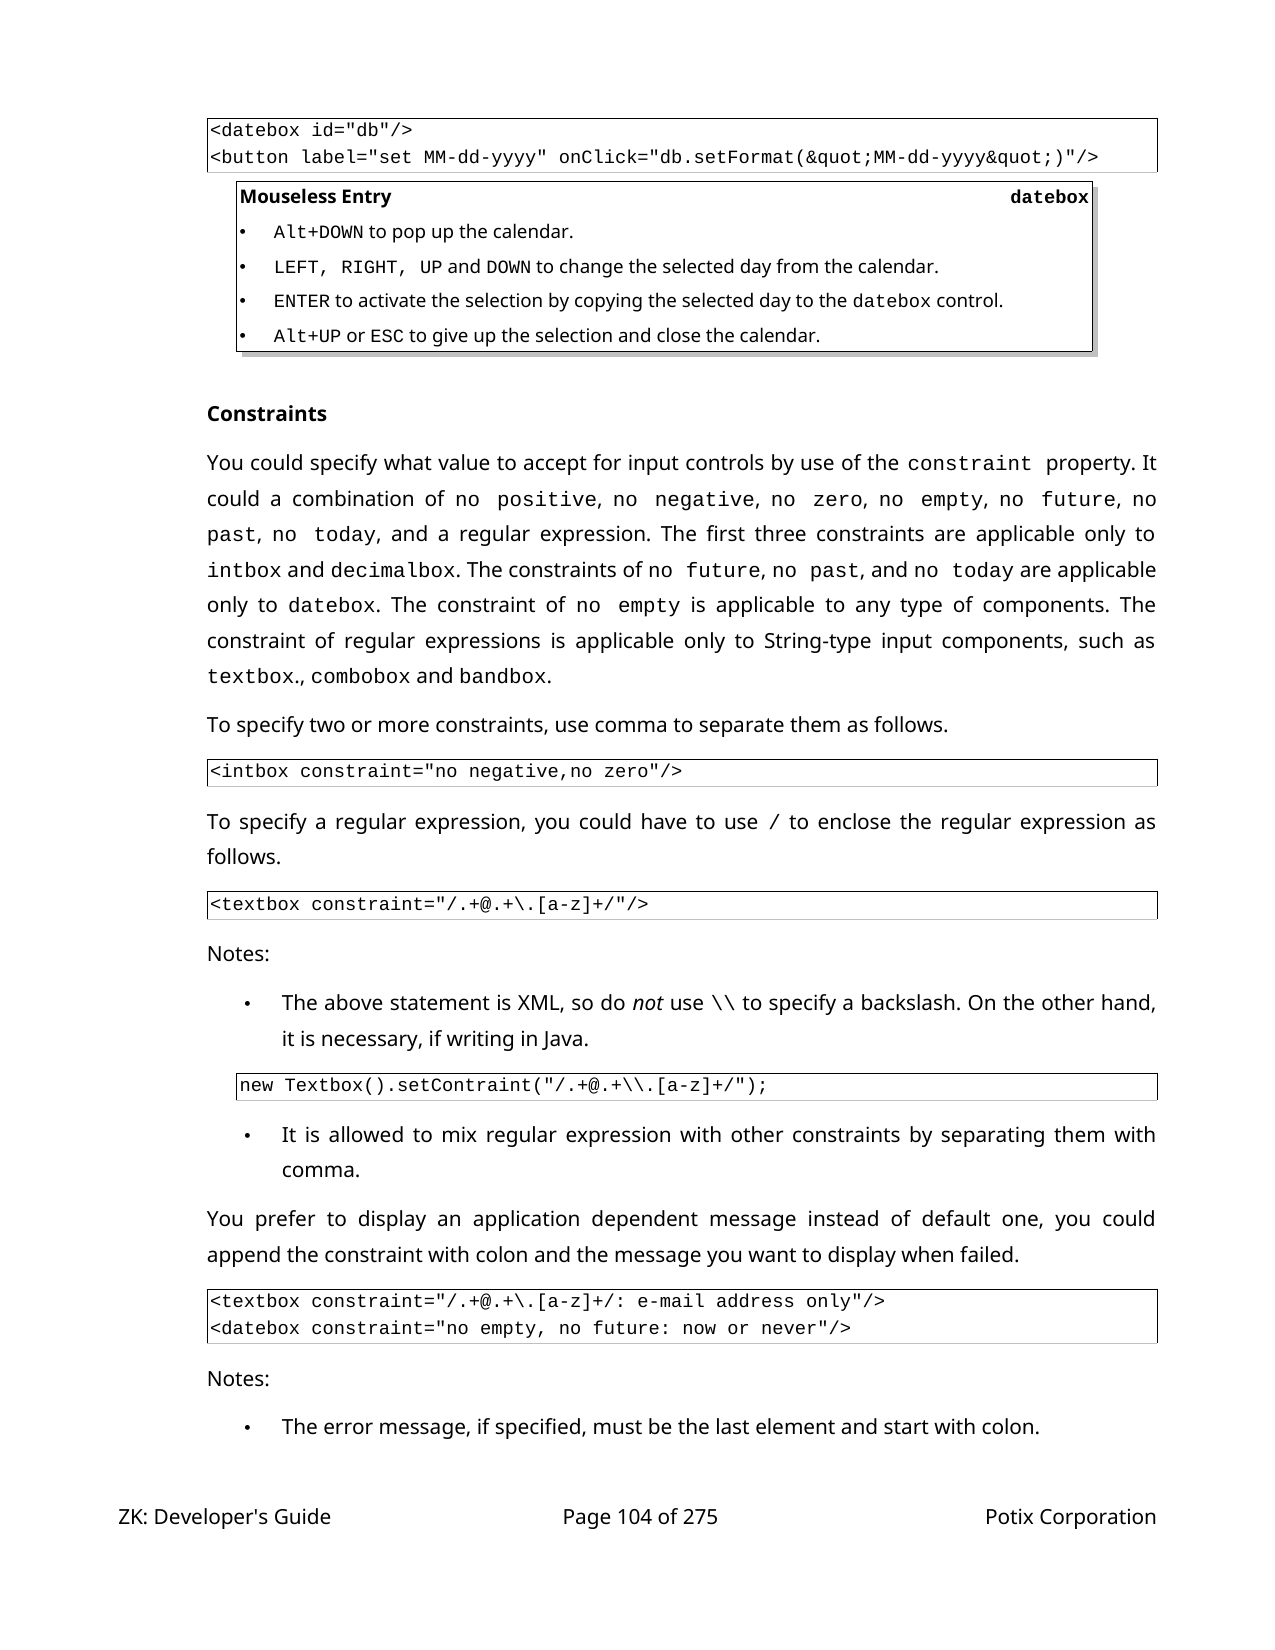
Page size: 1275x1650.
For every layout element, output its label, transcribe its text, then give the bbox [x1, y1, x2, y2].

list Alt+DOWN to pop up the calendar. [237, 215, 1092, 244]
list It is allowed to mix regular expression with other constraints by separating them with comma. [244, 1120, 1157, 1184]
text To specify a regular expression, you could have to use / to enclose the regular expression as follows. [207, 807, 1157, 871]
list Alt+UP or ESC to give up the selection and close the calendar. [237, 319, 1092, 351]
text <datebox constraint="no empty, no future: now or never"/> [208, 1316, 1157, 1343]
list The error message, if specified, must be the last element and start with colon. [244, 1412, 1157, 1441]
list LEFT, RIGHT, UP and DOWN to change the selected day from the calendar. [237, 250, 1092, 279]
list ENTER to activate the selection by copying the selected day to the datebox control. [237, 284, 1092, 313]
subtitle Constraints [207, 399, 1157, 428]
text You could specify what value to accept for input controls by use of the constraint property. It could a combination of no positive, no negative, no zero, no empty, no future, no past, no today, and a regular expression. The first three constraints are applicable only to intbox and decimalbox. The constraints of no future, no past, and no today are applicable only to datebox. The constraint of no empty is applicable to any type of components. The constraint of regular expressions is applicable only to String-type input components, such as textbox., combobox and bandbox. [207, 448, 1157, 689]
text <datebox id="db"/> <button label="set MM-dd-yyyy" onClick="db.setFormat(&quot;MM-dd-yyyy&quot;)"/> [208, 119, 1157, 172]
text <intbox constraint="no negative,no zero"/> [208, 760, 1157, 786]
text Notes: [207, 1364, 1157, 1392]
text <textbox constraint="/.+@.+\.[a-z]+/"/> [208, 892, 1157, 919]
text Mouseless Entry datebox [237, 182, 1092, 209]
text To specify two or more constraints, use comma to separate them as follows. [207, 710, 1157, 738]
text <textbox constraint="/.+@.+\.[a-z]+/: e-mail address only"/> [208, 1290, 1157, 1313]
text You prefer to display an application dependent message instead of default one, you could append the constraint with colon and the message you want to display when failed. [207, 1204, 1157, 1268]
text Notes: [207, 939, 1157, 967]
list The above statement is XML, so do not use \\ to specify a backslash. On the other hand, it is necessary, if writing in Java. [244, 988, 1157, 1052]
text new Textbox().setContraint("/.+@.+\\.[a-z]+/"); [237, 1074, 1157, 1100]
